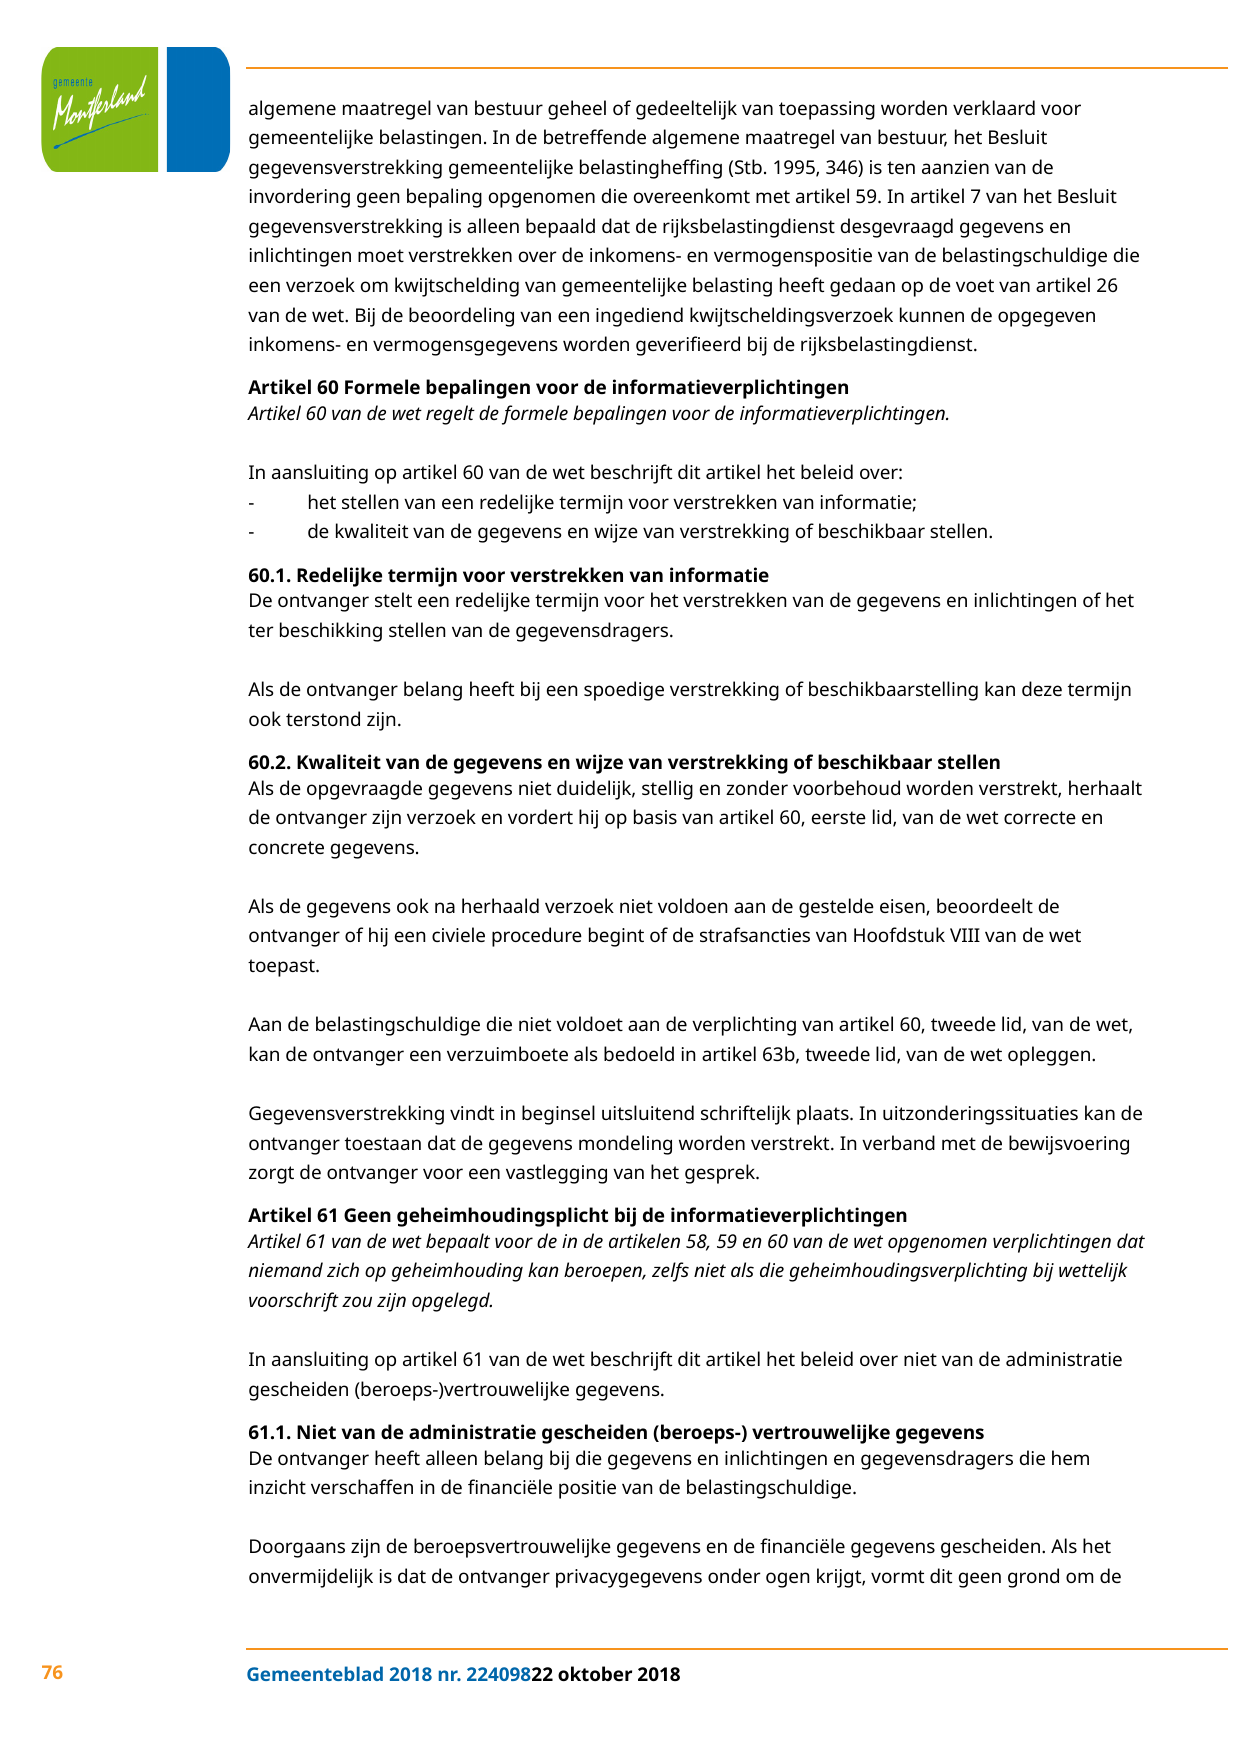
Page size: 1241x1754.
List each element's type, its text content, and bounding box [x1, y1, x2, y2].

text 60.1. Redelijke termijn voor verstrekken van informatie [248, 562, 1152, 587]
text Als de ontvanger belang heeft bij een spoedige verstrekking of beschikbaarstelling kan deze termijn ook terstond zijn. [248, 676, 1152, 732]
text Artikel 61 Geen geheimhoudingsplicht bij de informatieverplichtingen [248, 1202, 1152, 1228]
text De ontvanger stelt een redelijke termijn voor het verstrekken van de gegevens en inlichtingen of het ter beschikking stellen van de gegevensdragers. [248, 587, 1152, 643]
picture [41, 47, 231, 172]
text Als de gegevens ook na herhaald verzoek niet voldoen aan de gestelde eisen, beoordeelt de ontvanger of hij een civiele procedure begint of de strafsancties van Hoofdstuk VIII van de wet toepast. [248, 893, 1152, 978]
text Gegevensverstrekking vindt in beginsel uitsluitend schriftelijk plaats. In uitzonderingssituaties kan de ontvanger toestaan dat de gegevens mondeling worden verstrekt. In verband met de bewijsvoering zorgt de ontvanger voor een vastlegging van het gesprek. [248, 1100, 1152, 1185]
text Als de opgevraagde gegevens niet duidelijk, stellig en zonder voorbehoud worden verstrekt, herhaalt de ontvanger zijn verzoek en vordert hij op basis van artikel 60, eerste lid, van de wet correcte en concrete gegevens. [248, 775, 1152, 859]
text Artikel 60 Formele bepalingen voor de informatieverplichtingen [248, 374, 1152, 400]
text In aansluiting op artikel 60 van de wet beschrijft dit artikel het beleid over: [248, 459, 1152, 485]
text De ontvanger heeft alleen belang bij die gegevens en inlichtingen en gegevensdragers die hem inzicht verschaffen in de financiële positie van de belastingschuldige. [248, 1445, 1152, 1500]
text Aan de belastingschuldige die niet voldoet aan de verplichting van artikel 60, tweede lid, van de wet, kan de ontvanger een verzuimboete als bedoeld in artikel 63b, tweede lid, van de wet opleggen. [248, 1011, 1152, 1067]
text 61.1. Niet van de administratie gescheiden (beroeps-) vertrouwelijke gegevens [248, 1419, 1152, 1445]
text Artikel 60 van de wet regelt de formele bepalingen voor de informatieverplichtingen. [248, 400, 1152, 426]
text Artikel 61 van de wet bepaalt voor de in de artikelen 58, 59 en 60 van de wet opgenomen verplichtingen dat niemand zich op geheimhouding kan beroepen, zelfs niet als die geheimhoudingsverplichting bij wettelijk voorschrift zou zijn opgelegd. [248, 1228, 1152, 1313]
list het stellen van een redelijke termijn voor verstrekken van informatie; [248, 489, 1152, 515]
text algemene maatregel van bestuur geheel of gedeeltelijk van toepassing worden verklaard voor gemeentelijke belastingen. In de betreffende algemene maatregel van bestuur, het Besluit gegevensverstrekking gemeentelijke belastingheffing (Stb. 1995, 346) is ten aanzien van de invordering geen bepaling opgenomen die overeenkomt met artikel 59. In artikel 7 van het Besluit gegevensverstrekking is alleen bepaald dat de rijksbelastingdienst desgevraagd gegevens en inlichtingen moet verstrekken over de inkomens- en vermogenspositie van de belastingschuldige die een verzoek om kwijtschelding van gemeentelijke belasting heeft gedaan op de voet van artikel 26 van de wet. Bij de beoordeling van een ingediend kwijtscheldingsverzoek kunnen de opgegeven inkomens- en vermogensgegevens worden geverifieerd bij de rijksbelastingdienst. [248, 95, 1152, 357]
text In aansluiting op artikel 61 van de wet beschrijft dit artikel het beleid over niet van de administratie gescheiden (beroeps-)vertrouwelijke gegevens. [248, 1346, 1152, 1402]
list de kwaliteit van de gegevens en wijze van verstrekking of beschikbaar stellen. [248, 519, 1152, 544]
text 60.2. Kwaliteit van de gegevens en wijze van verstrekking of beschikbaar stellen [248, 749, 1152, 775]
text Doorgaans zijn de beroepsvertrouwelijke gegevens en de financiële gegevens gescheiden. Als het onvermijdelijk is dat de ontvanger privacygegevens onder ogen krijgt, vormt dit geen grond om de [248, 1534, 1152, 1589]
